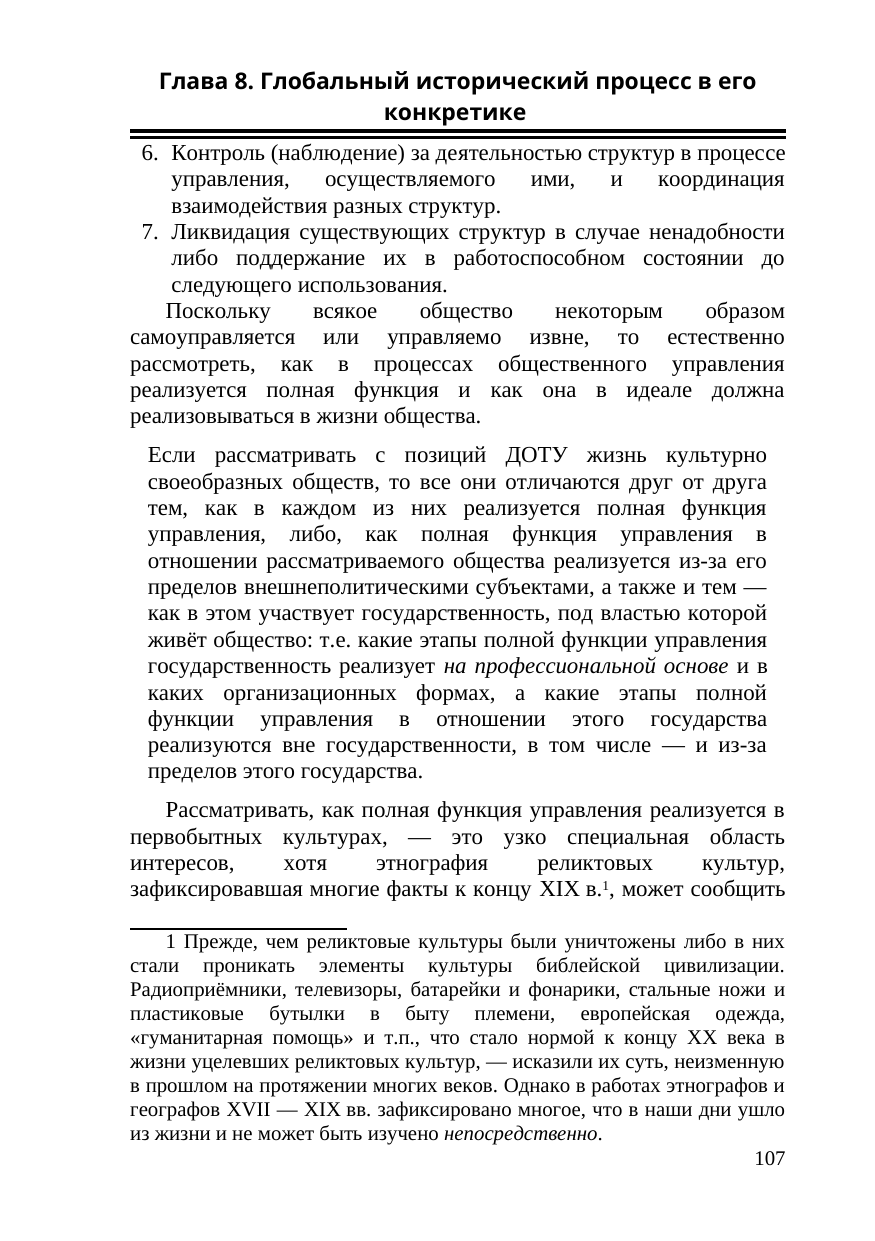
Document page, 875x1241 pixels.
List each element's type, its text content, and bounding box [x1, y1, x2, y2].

list Ликвидация существующих структур в случае ненадобности либо поддержание их в работоспособном состоянии до следующего использования. [136, 218, 786, 297]
text Рассматривать, как полная функция управления реализуется в первобытных культурах, — это узко специальная область интересов, хотя этнография реликтовых культур, зафиксировавшая многие факты к концу XIX в., может сообщить [130, 796, 786, 902]
list Контроль (наблюдение) за де­я­тельностью структур в процес­с­е управления, осуществляемого ими, и координация взаимодействия разных структур. [136, 139, 786, 218]
text Поскольку всякое общество некоторым образом самоуправляется или управляемо извне, то естественно рассмотреть, как в процессах общественного управления реализуется полная функция и как она в идеале должна реализовываться в жизни общества. [130, 297, 786, 429]
text Прежде, чем реликтовые культуры были уничтожены либо в них стали проникать элементы культуры библейской цивилизации. Радиоприёмники, телевизоры, батарейки и фонарики, стальные ножи и пластиковые бутылки в быту племени, европейская одежда, «гуманитарная помощь» и т.п., что стало нормой к концу ХХ века в жизни уцелевших реликтовых культур, — исказили их суть, неизменную в прошлом на протяжении многих веков. Однако в работах этнографов и географов XVII — XIX вв. зафиксировано многое, что в наши дни ушло из жизни и не может быть изучено непосредственно. [130, 929, 786, 1145]
text Если рассматривать с позиций ДОТУ жизнь культурно своеобразных обществ, то все они отличаются друг от друга тем, как в каждом из них реализуется полная функция управления, либо, как полная функция управления в отношении рассматриваемого общества реализуется из-за его пределов внешнеполитическими субъектами, а также и тем — как в этом участвует государственность, под властью которой живёт общество: т.е. какие этапы полной функции управления государственность реализует на профессиональной основе и в каких организационных формах, а какие этапы полной функции управления в отношении этого государства реализуются вне государственности, в том числе — и из-за пределов этого государства. [148, 441, 768, 784]
